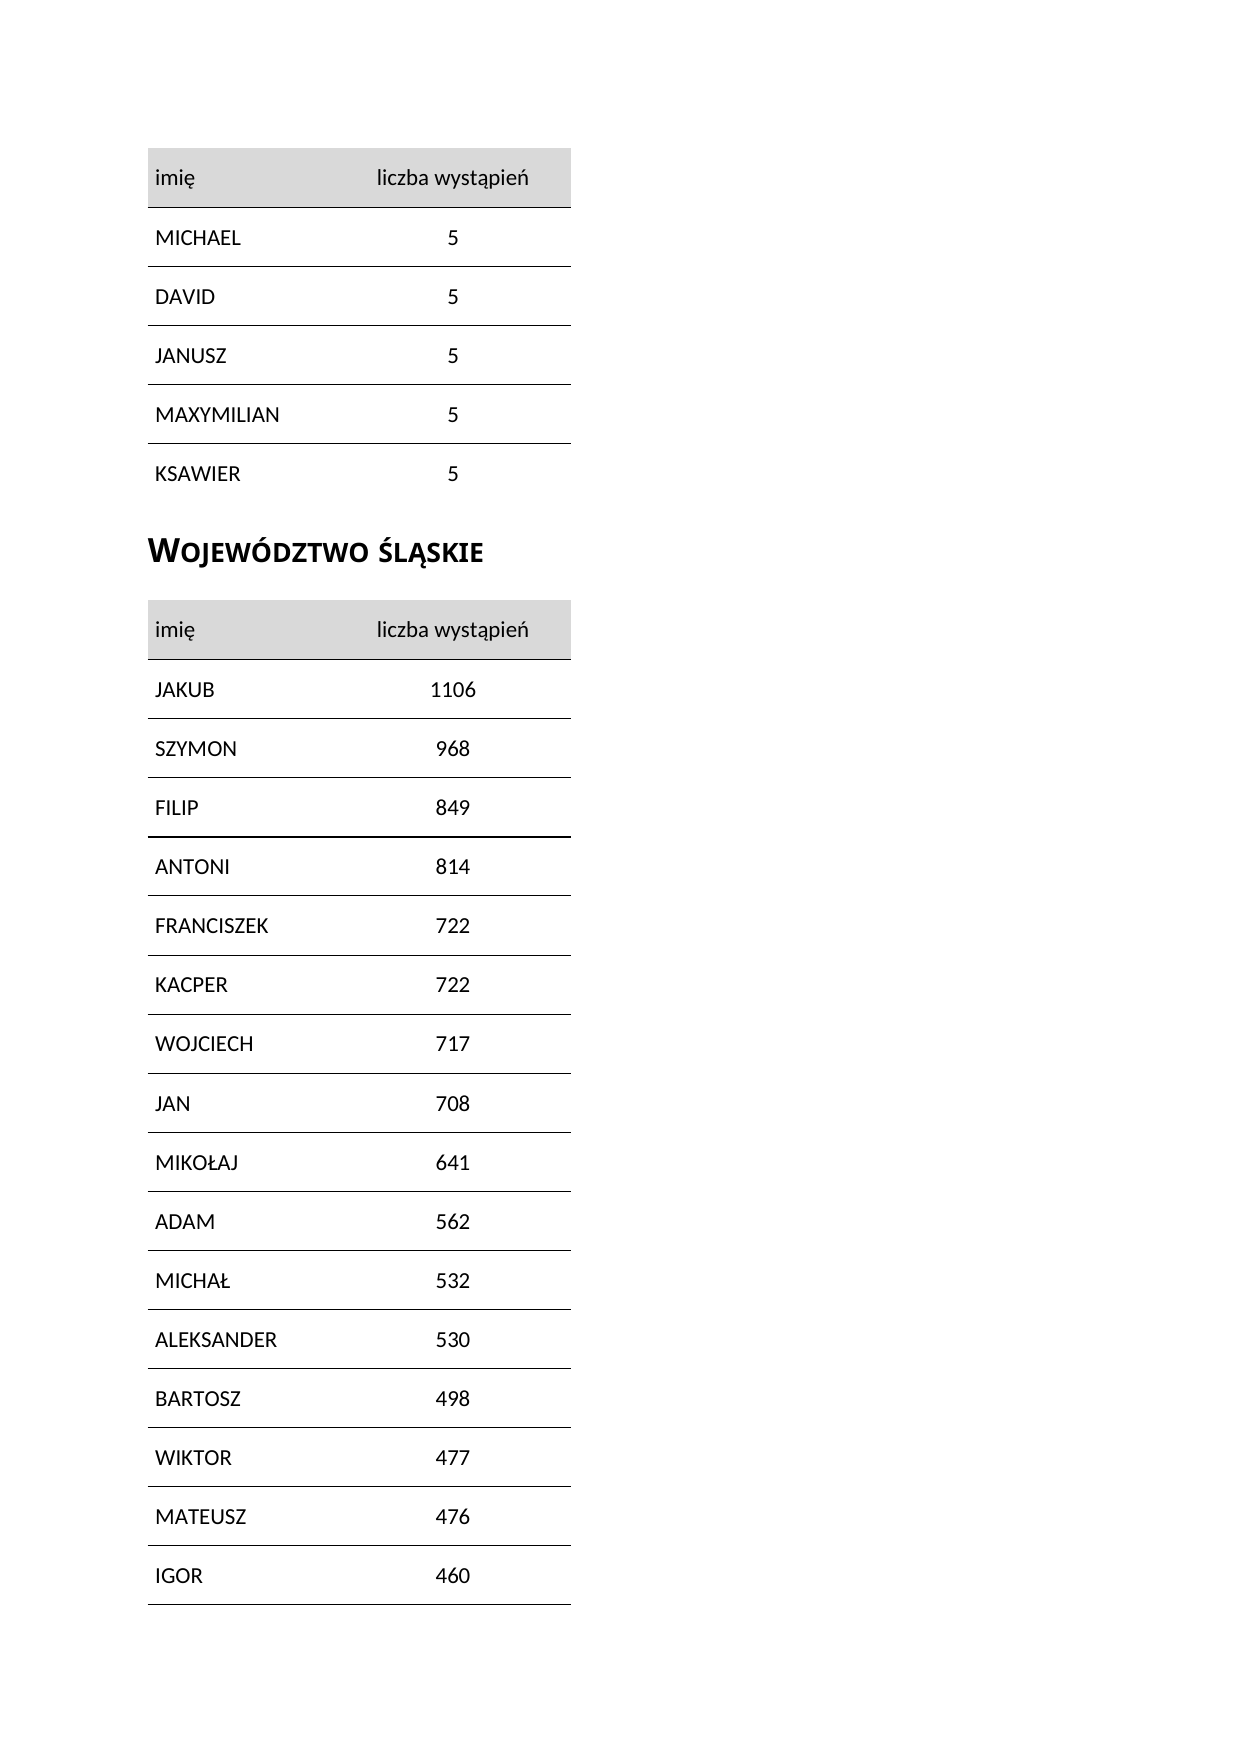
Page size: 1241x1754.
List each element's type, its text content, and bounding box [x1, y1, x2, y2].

table_cell MIKOŁAJ [148, 1133, 335, 1191]
table_cell 722 [335, 956, 571, 1013]
table_header imię [148, 148, 335, 207]
table_cell 530 [335, 1310, 571, 1368]
table_cell JANUSZ [148, 326, 335, 384]
table_cell ANTONI [148, 838, 335, 895]
table_cell JAN [148, 1074, 335, 1132]
table_cell MAXYMILIAN [148, 385, 335, 443]
table_header liczba wystąpień [335, 600, 571, 659]
table_cell FILIP [148, 778, 335, 836]
table_cell 5 [335, 444, 571, 502]
table_cell MATEUSZ [148, 1487, 335, 1545]
table_cell 1106 [335, 660, 571, 718]
table_cell DAVID [148, 267, 335, 325]
table_cell 5 [335, 208, 571, 266]
table_cell 849 [335, 778, 571, 836]
table_cell 476 [335, 1487, 571, 1545]
table_cell IGOR [148, 1546, 335, 1604]
table_cell 5 [335, 267, 571, 325]
table_cell 498 [335, 1369, 571, 1427]
table_cell MICHAEL [148, 208, 335, 266]
table_cell FRANCISZEK [148, 896, 335, 954]
table_cell 562 [335, 1192, 571, 1250]
table_cell 460 [335, 1546, 571, 1604]
table_cell 722 [335, 896, 571, 954]
table_cell 5 [335, 385, 571, 443]
table_cell 708 [335, 1074, 571, 1132]
table_cell WIKTOR [148, 1428, 335, 1486]
table_cell ADAM [148, 1192, 335, 1250]
table_cell 717 [335, 1015, 571, 1073]
table_cell 814 [335, 838, 571, 895]
table_header liczba wystąpień [335, 148, 571, 207]
subtitle Województwo śląskie [148, 527, 1093, 572]
table_cell 5 [335, 326, 571, 384]
table_cell JAKUB [148, 660, 335, 718]
table_cell KSAWIER [148, 444, 335, 502]
table_cell MICHAŁ [148, 1251, 335, 1309]
table_header imię [148, 600, 335, 659]
table_cell 968 [335, 719, 571, 777]
table_cell BARTOSZ [148, 1369, 335, 1427]
table_cell SZYMON [148, 719, 335, 777]
table_cell WOJCIECH [148, 1015, 335, 1073]
table_cell KACPER [148, 956, 335, 1013]
table_cell 477 [335, 1428, 571, 1486]
table_cell 532 [335, 1251, 571, 1309]
table_cell 641 [335, 1133, 571, 1191]
table_cell ALEKSANDER [148, 1310, 335, 1368]
